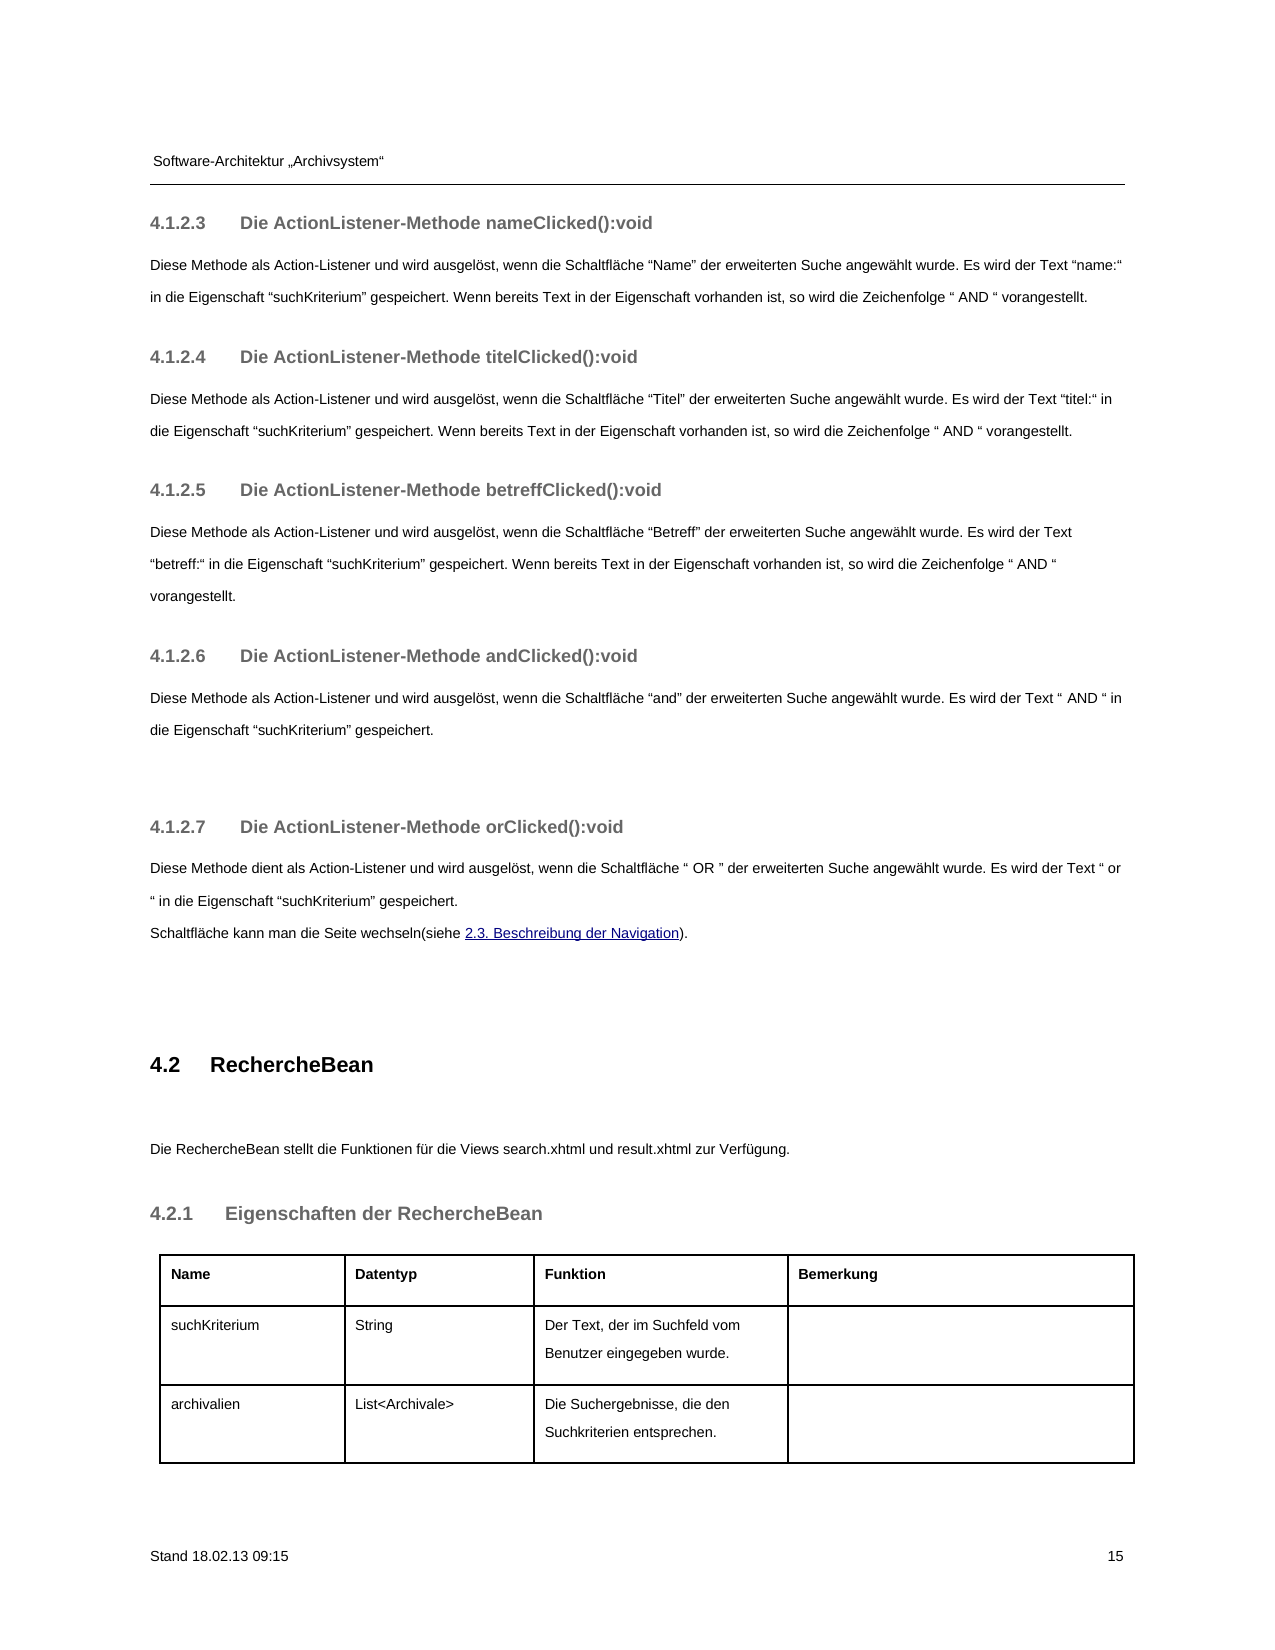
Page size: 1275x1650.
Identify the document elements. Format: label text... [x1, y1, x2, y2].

subtitle Die ActionListener-Methode nameClicked():void [150, 213, 1125, 248]
text Diese Methode als Action-Listener und wird ausgelöst, wenn die Schaltfläche “Titel” der erweiterten Suche angewählt wurde. Es wird der Text “titel:“ in die Eigenschaft “suchKriterium” gespeichert. Wenn bereits Text in der Eigenschaft vorhanden ist, so wird die Zeichenfolge “ AND “ vorangestellt. [150, 391, 1125, 451]
text Die RechercheBean stellt die Funktionen für die Views search.xhtml und result.xhtml zur Verfügung. [150, 1142, 1125, 1169]
table_cell archivalien [161, 1386, 344, 1462]
table_cell List<Archivale> [346, 1386, 533, 1462]
table_header Name [161, 1256, 344, 1305]
text Diese Methode als Action-Listener und wird ausgelöst, wenn die Schaltfläche “and” der erweiterten Suche angewählt wurde. Es wird der Text “ AND “ in die Eigenschaft “suchKriterium” gespeichert. [150, 690, 1125, 750]
table_cell String [346, 1307, 533, 1383]
table_header Bemerkung [789, 1256, 1133, 1305]
table_cell Die Suchergebnisse, die den Suchkriterien entsprechen. [535, 1386, 787, 1462]
table_cell Der Text, der im Suchfeld vom Benutzer eingegeben wurde. [535, 1307, 787, 1383]
text Diese Methode als Action-Listener und wird ausgelöst, wenn die Schaltfläche “Betreff” der erweiterten Suche angewählt wurde. Es wird der Text “betreff:“ in die Eigenschaft “suchKriterium” gespeichert. Wenn bereits Text in der Eigenschaft vorhanden ist, so wird die Zeichenfolge “ AND “ vorangestellt. [150, 524, 1125, 617]
table_cell suchKriterium [161, 1307, 344, 1383]
table_cell [789, 1307, 1133, 1383]
text Schaltfläche kann man die Seite wechseln(siehe 2.3. Beschreibung der Navigation). [150, 925, 1125, 953]
subtitle Die ActionListener-Methode betreffClicked():void [150, 480, 1125, 515]
table_cell [789, 1386, 1133, 1462]
text Diese Methode dient als Action-Listener und wird ausgelöst, wenn die Schaltfläche “ OR ” der erweiterten Suche angewählt wurde. Es wird der Text “ or “ in die Eigenschaft “suchKriterium” gespeichert. [150, 861, 1125, 921]
table_header Funktion [535, 1256, 787, 1305]
subtitle Die ActionListener-Methode andClicked():void [150, 646, 1125, 681]
subtitle Eigenschaften der RechercheBean [150, 1203, 1125, 1240]
text Diese Methode als Action-Listener und wird ausgelöst, wenn die Schaltfläche “Name” der erweiterten Suche angewählt wurde. Es wird der Text “name:“ in die Eigenschaft “suchKriterium” gespeichert. Wenn bereits Text in der Eigenschaft vorhanden ist, so wird die Zeichenfolge “ AND “ vorangestellt. [150, 258, 1125, 318]
subtitle Die ActionListener-Methode orClicked():void [150, 817, 1125, 851]
table_header Datentyp [346, 1256, 533, 1305]
subtitle RechercheBean [150, 1053, 1125, 1095]
subtitle Die ActionListener-Methode titelClicked():void [150, 347, 1125, 382]
